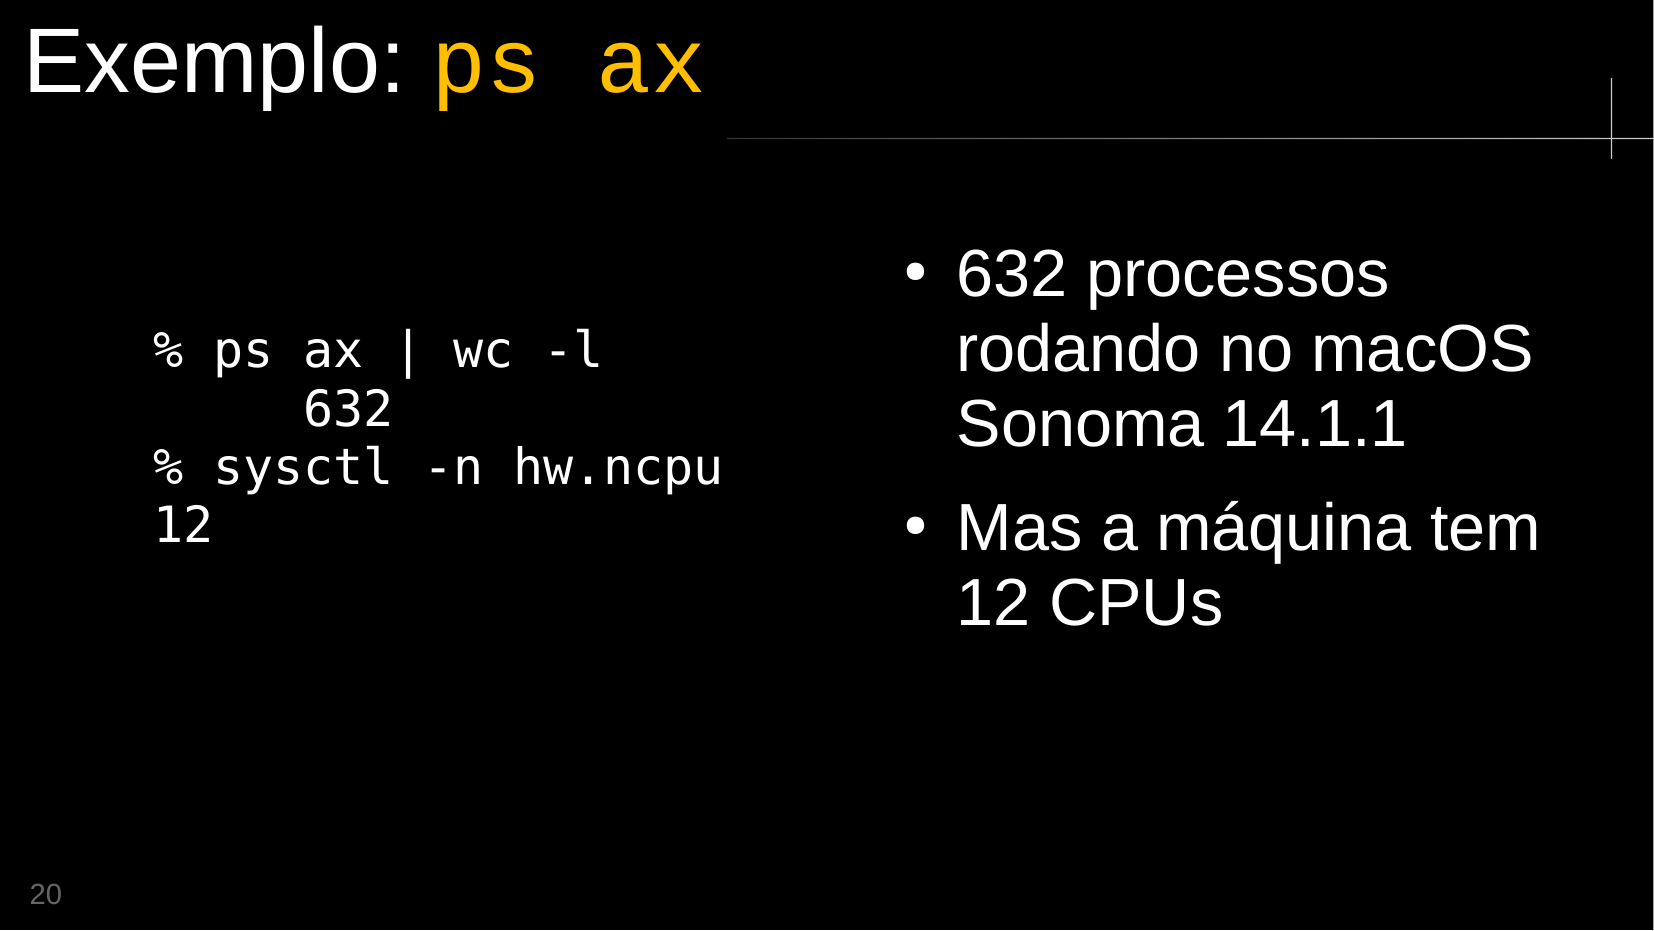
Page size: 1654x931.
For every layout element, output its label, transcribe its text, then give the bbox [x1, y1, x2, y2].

title Exemplo: ps ax [23, 9, 1589, 121]
text_box % ps ax | wc -l 632 % sysctl -n hw.ncpu 12 [138, 314, 739, 621]
list 632 processos rodando no macOS Sonoma 14.1.1 Mas a máquina tem 12 CPUs [885, 236, 1625, 798]
